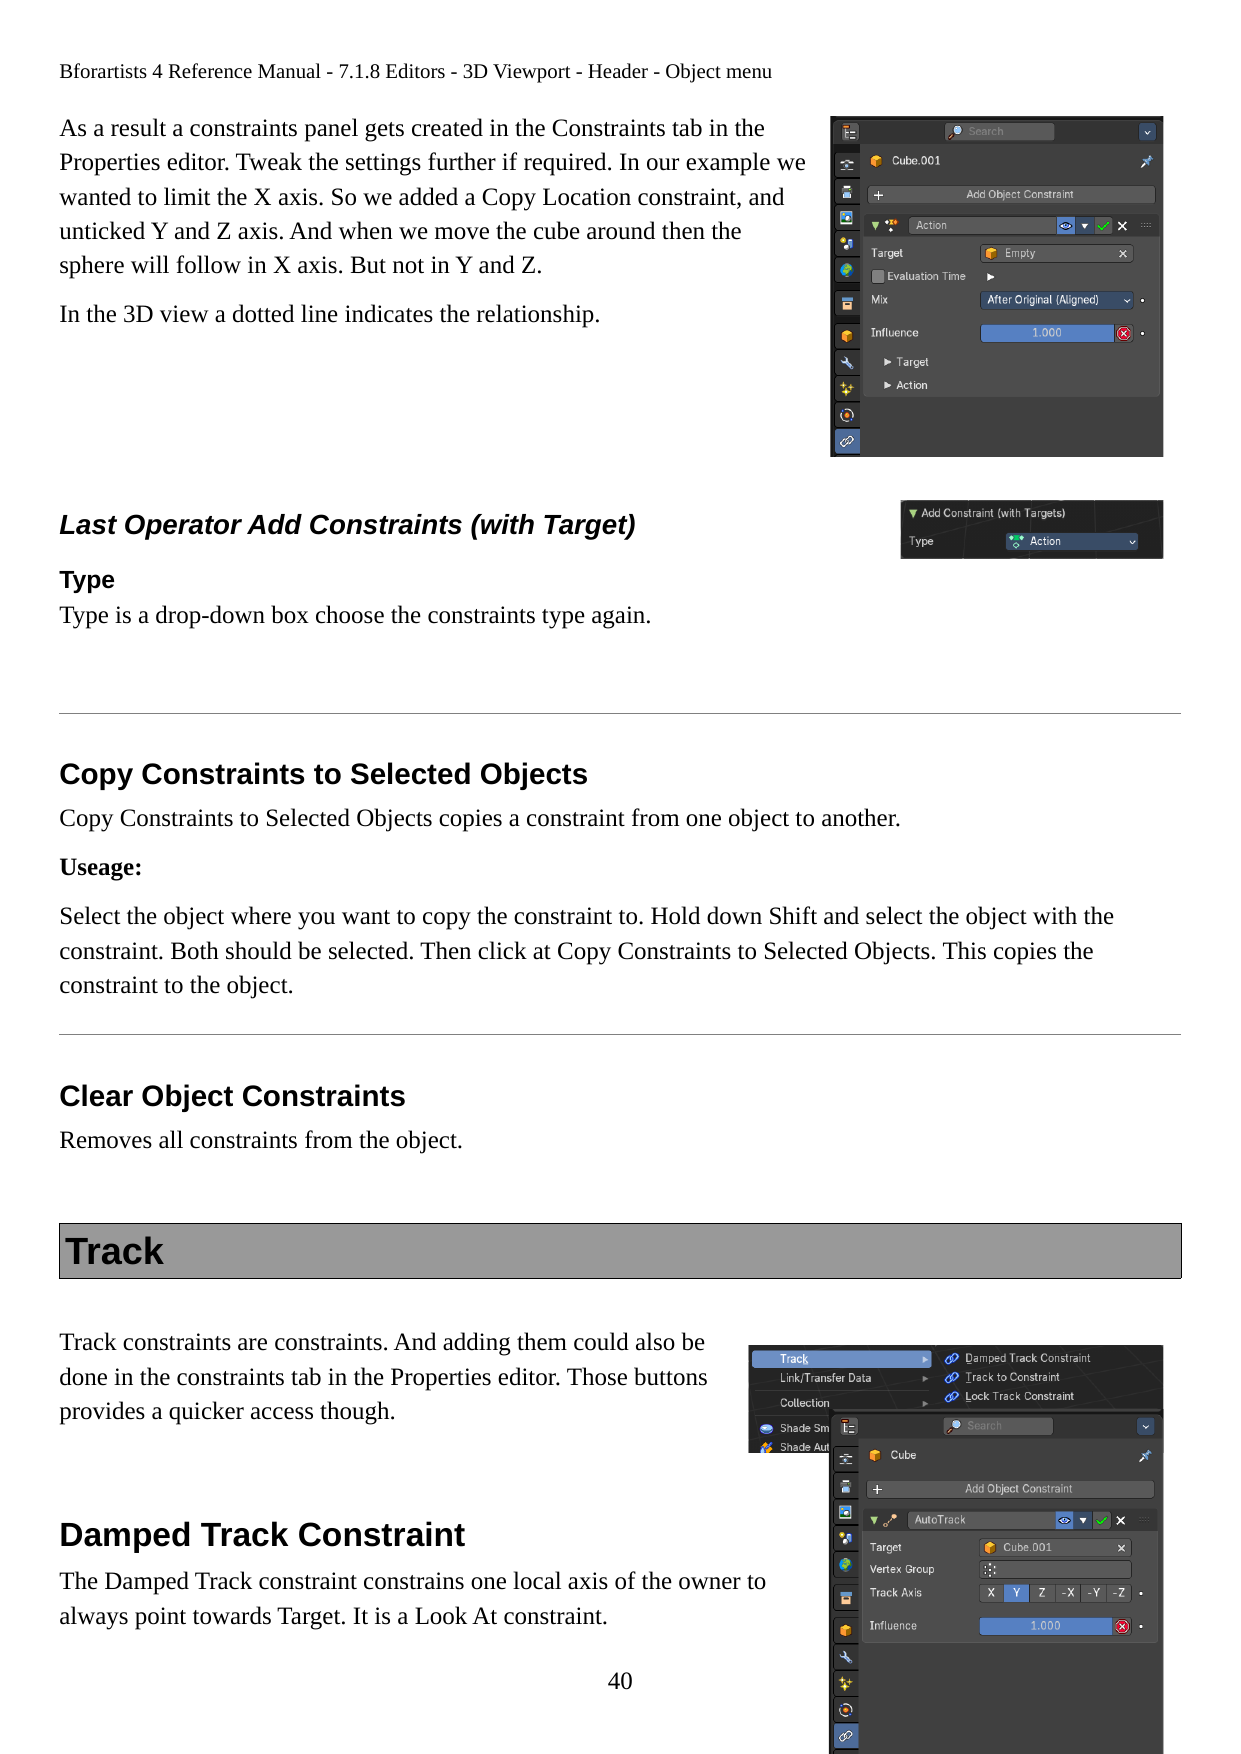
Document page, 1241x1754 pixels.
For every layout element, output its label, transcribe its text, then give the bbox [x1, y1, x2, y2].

picture [900, 500, 1164, 559]
subtitle Last Operator Add Constraints (with Target) [59, 508, 900, 540]
text Type is a drop-down box choose the constraints type again. [59, 600, 1181, 629]
text Select the object where you want to copy the constraint to. Hold down Shift and select the object with the constraint. Both should be selected. Then click at Copy Constraints to Selected Objects. This copies the constraint to the object. [59, 901, 1181, 999]
picture [830, 116, 1164, 457]
text Track constraints are constraints. And adding them could also be done in the constraints tab in the Properties editor. Those buttons provides a quicker access though. [59, 1327, 1181, 1425]
table_header Track [60, 1224, 1181, 1278]
text Removes all constraints from the object. [59, 1125, 1181, 1153]
picture [748, 1345, 1164, 1754]
subtitle Copy Constraints to Selected Objects [59, 757, 1181, 791]
subtitle Damped Track Constraint [59, 1515, 828, 1554]
text In the 3D view a dotted line indicates the relationship. [59, 299, 830, 328]
text Copy Constraints to Selected Objects copies a constraint from one object to another. [59, 803, 1181, 832]
text As a result a constraints panel gets created in the Constraints tab in the Properties editor. Tweak the settings further if required. In our example we wanted to limit the X axis. So we added a Copy Location constraint, and unticked Y and Z axis. And when we move the cube around then the sphere will follow in X axis. But not in Y and Z. [59, 113, 1181, 279]
text Useage: [59, 852, 1181, 881]
subtitle Type [59, 565, 1181, 594]
subtitle [1164, 1515, 1181, 1554]
subtitle Clear Object Constraints [59, 1078, 1181, 1112]
text The Damped Track constraint constrains one local axis of the owner to always point towards Target. It is a Look At constraint. [59, 1566, 828, 1629]
